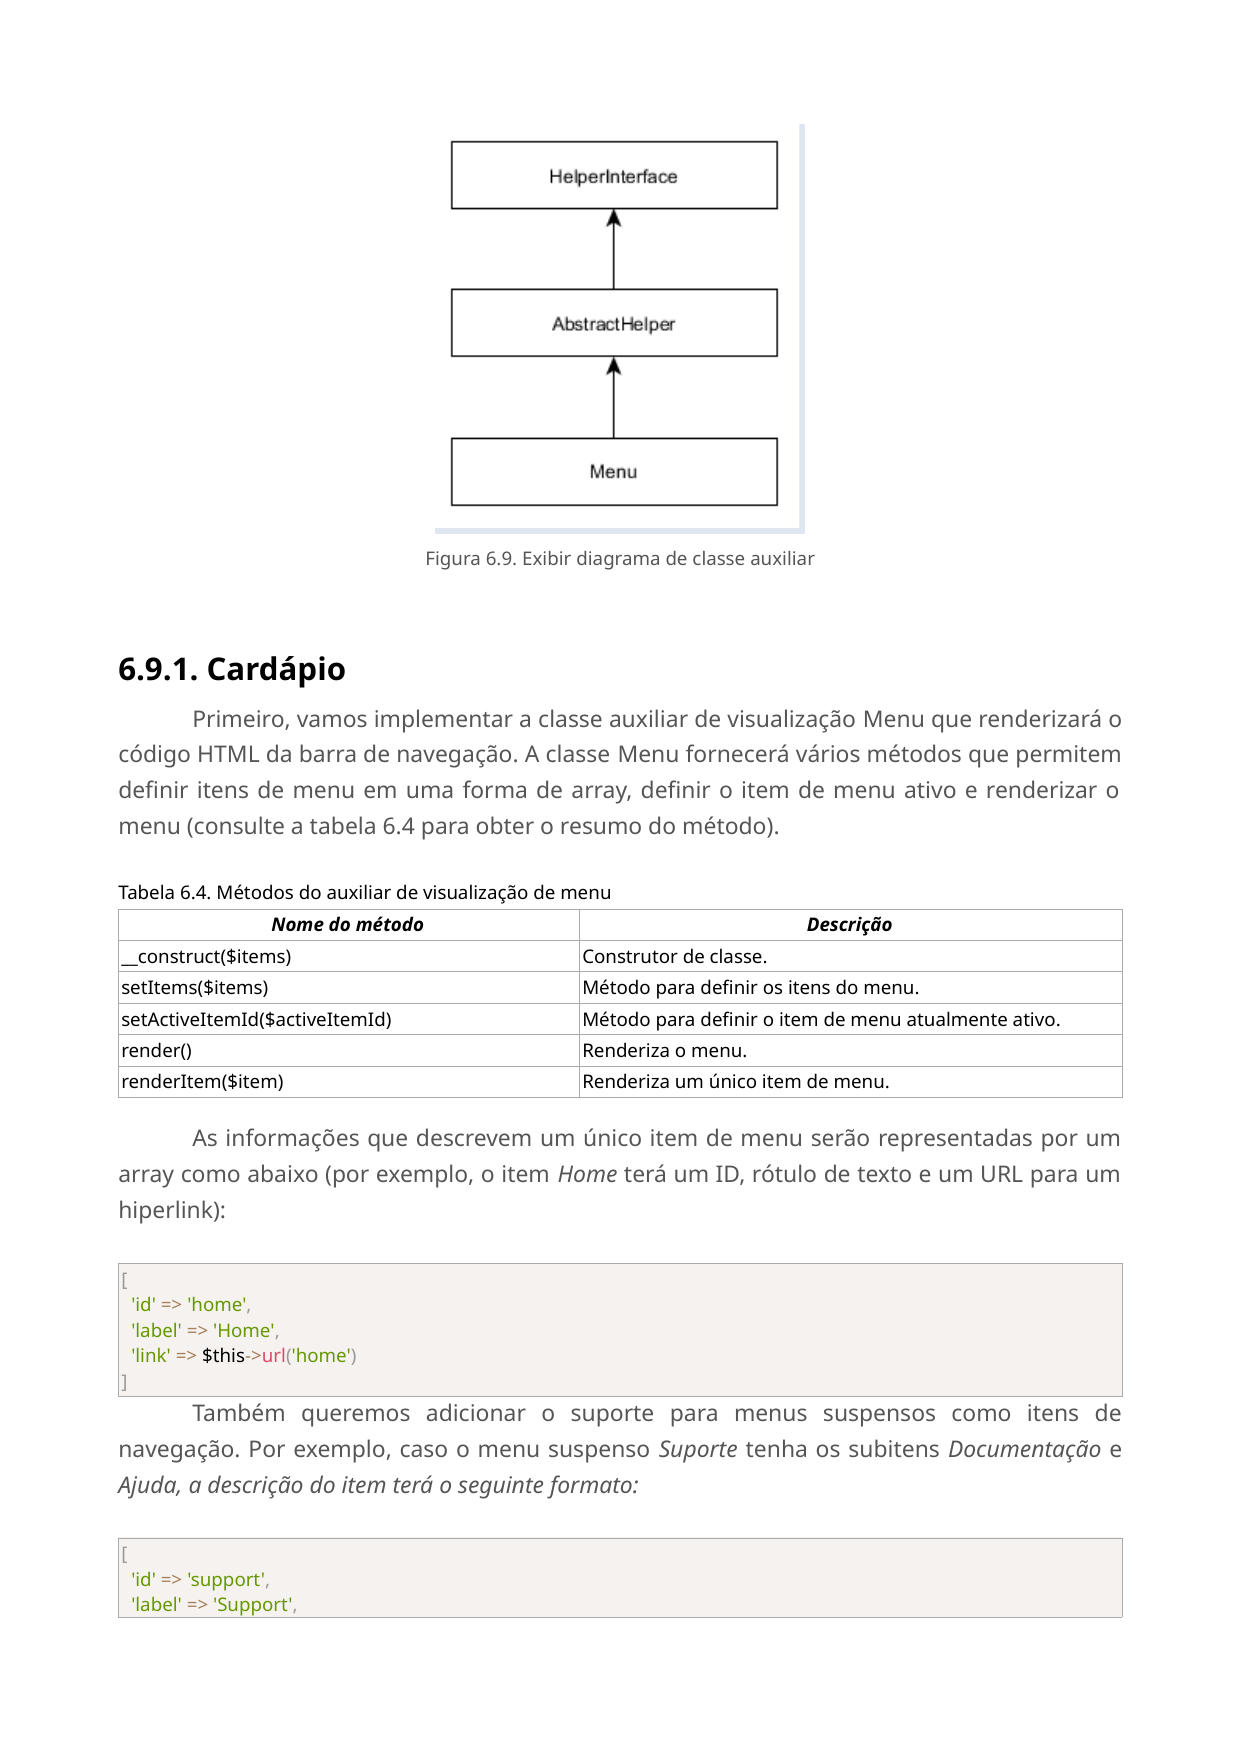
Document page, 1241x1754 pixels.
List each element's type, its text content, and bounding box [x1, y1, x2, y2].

text Figura 6.9. Exibir diagrama de classe auxiliar [118, 545, 1122, 571]
text 'label' => 'Support', [119, 1588, 1122, 1617]
text 'label' => 'Home', [119, 1314, 1122, 1339]
text Tabela 6.4. Métodos do auxiliar de visualização de menu [118, 879, 1122, 905]
text Primeiro, vamos implementar a classe auxiliar de visualização Menu que renderizará o código HTML da barra de navegação. A classe Menu fornecerá vários métodos que permitem definir itens de menu em uma forma de array, definir o item de menu ativo e renderizar o menu (consulte a tabela 6.4 para obter o resumo do método). [118, 702, 1122, 842]
text As informações que descrevem um único item de menu serão representadas por um array como abaixo (por exemplo, o item Home terá um ID, rótulo de texto e um URL para um hiperlink): [118, 1122, 1122, 1225]
table_cell Método para definir o item de menu atualmente ativo. [580, 1004, 1122, 1034]
text ] [119, 1365, 1122, 1396]
table_cell render() [119, 1035, 579, 1066]
table_cell __construct($items) [119, 941, 579, 971]
table_cell Renderiza um único item de menu. [580, 1067, 1122, 1097]
table_cell Método para definir os itens do menu. [580, 972, 1122, 1003]
text 'id' => 'support', [119, 1563, 1122, 1588]
subtitle 6.9.1. Cardápio [118, 647, 1122, 690]
table_cell setActiveItemId($activeItemId) [119, 1004, 579, 1034]
picture [428, 118, 800, 528]
text [ [119, 1264, 1122, 1288]
table_cell Renderiza o menu. [580, 1035, 1122, 1066]
text [ [119, 1539, 1122, 1563]
table_cell Construtor de classe. [580, 941, 1122, 971]
text Também queremos adicionar o suporte para menus suspensos como itens de navegação. Por exemplo, caso o menu suspenso Suporte tenha os subitens Documentação e Ajuda, a descrição do item terá o seguinte formato: [118, 1397, 1122, 1500]
text 'id' => 'home', [119, 1288, 1122, 1314]
table_cell renderItem($item) [119, 1067, 579, 1097]
table_header Descrição [580, 910, 1122, 940]
text 'link' => $this->url('home') [119, 1339, 1122, 1365]
table_header Nome do método [119, 910, 579, 940]
table_cell setItems($items) [119, 972, 579, 1003]
